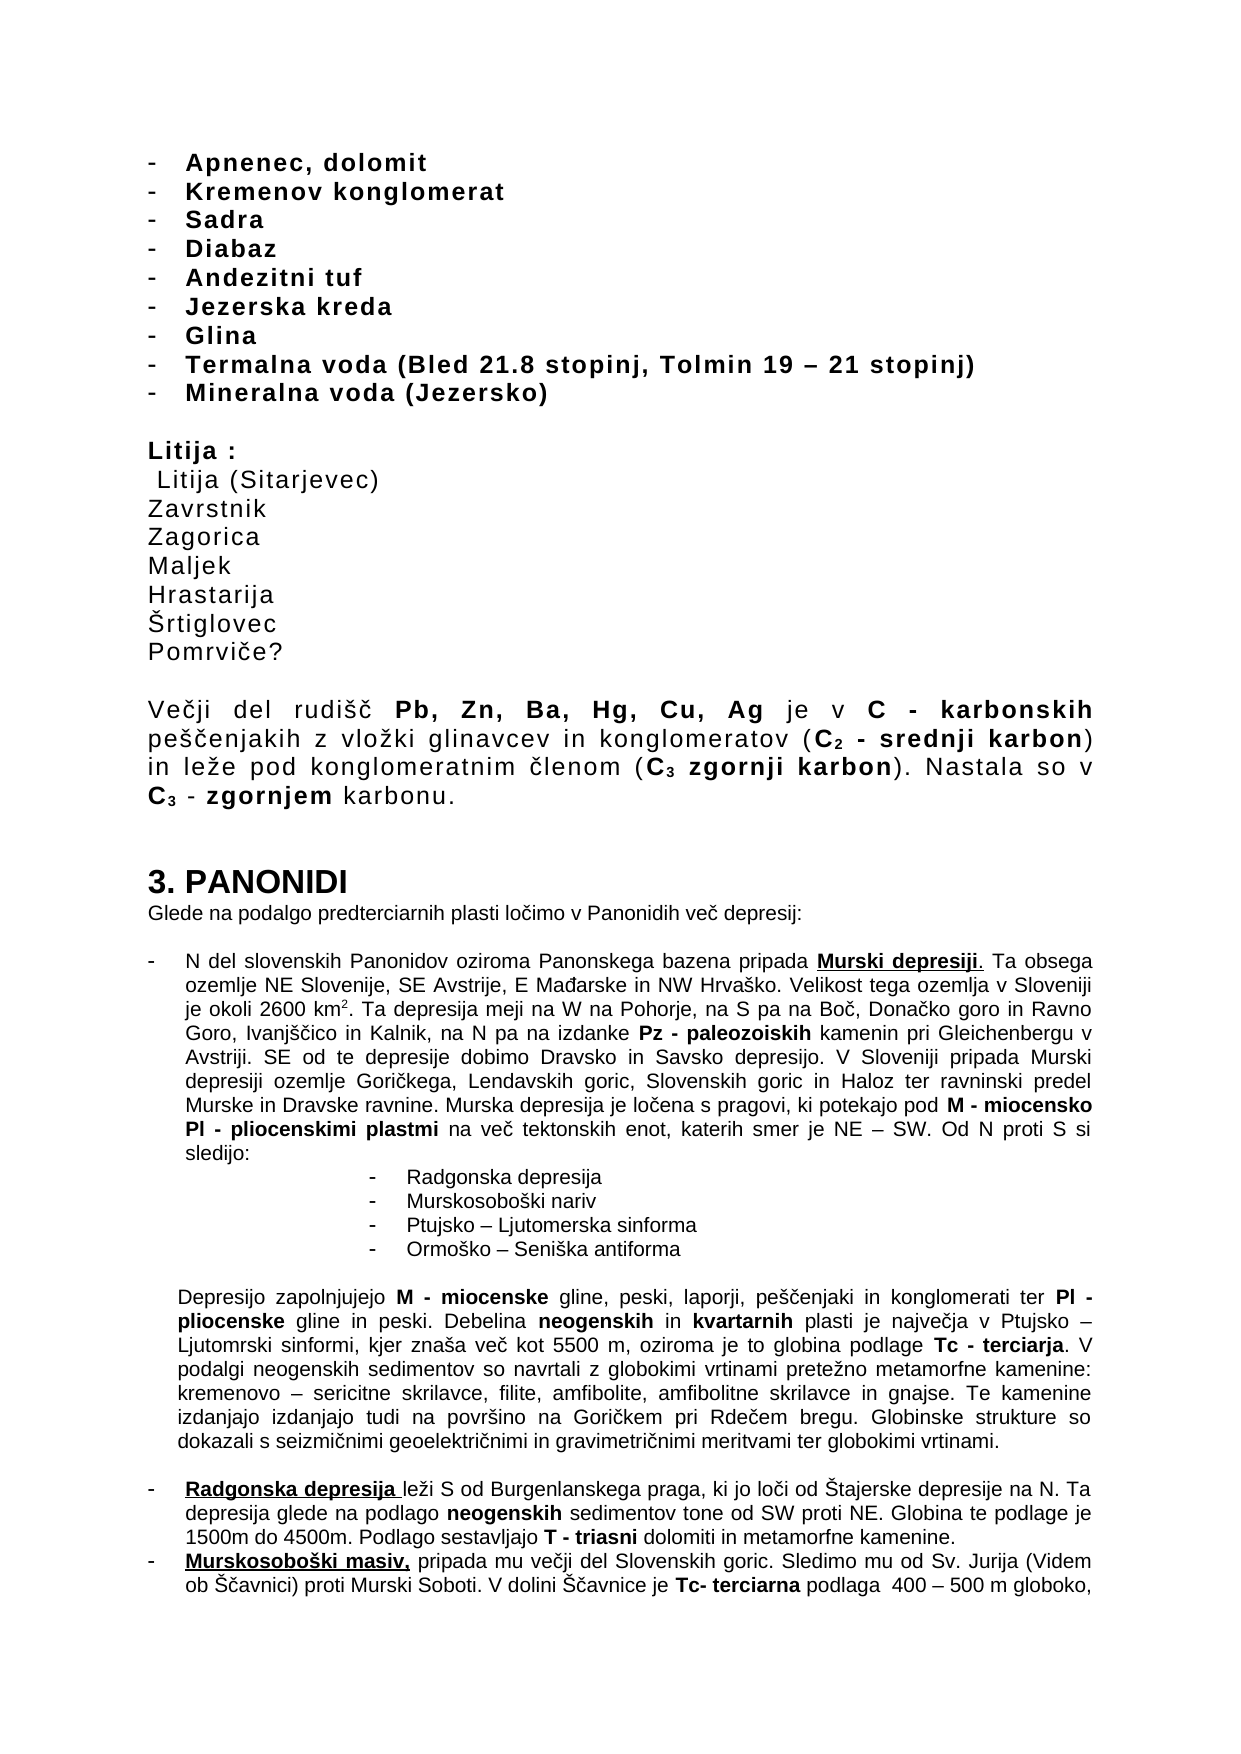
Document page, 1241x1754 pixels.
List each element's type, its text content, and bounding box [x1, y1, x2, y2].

list Radgonska depresija [369, 1164, 1093, 1189]
list Andezitni tuf [148, 263, 1093, 292]
text Depresijo zapolnjujejo M - miocenske gline, peski, laporji, peščenjaki in konglomerati ter Pl - pliocenske gline in peski. Debelina neogenskih in kvartarnih plasti je največja v Ptujsko – Ljutomrski sinformi, kjer znaša več kot 5500 m, oziroma je to globina podlage Tc - terciarja. V podalgi neogenskih sedimentov so navrtali z globokimi vrtinami pretežno metamorfne kamenine: kremenovo – sericitne skrilavce, filite, amfibolite, amfibolitne skrilavce in gnajse. Te kamenine izdanjajo izdanjajo tudi na površino na Goričkem pri Rdečem bregu. Globinske strukture so dokazali s seizmičnimi geoelektričnimi in gravimetričnimi meritvami ter globokimi vrtinami. [177, 1285, 1093, 1452]
text Litija (Sitarjevec) [148, 465, 1093, 493]
list Glina [148, 321, 1093, 349]
list Kremenov konglomerat [148, 176, 1093, 205]
list Jezerska kreda [148, 292, 1093, 321]
list Apnenec, dolomit [148, 148, 1093, 176]
list Termalna voda (Bled 21.8 stopinj, Tolmin 19 – 21 stopinj) [148, 349, 1093, 378]
text Zagorica [148, 522, 1093, 551]
list Sadra [148, 205, 1093, 234]
list Mineralna voda (Jezersko) [148, 378, 1093, 407]
list Diabaz [148, 234, 1093, 263]
text Pomrviče? [148, 637, 1093, 666]
text Šrtiglovec [148, 608, 1093, 637]
list Murskosoboški masiv, pripada mu večji del Slovenskih goric. Sledimo mu od Sv. Jurija (Videm ob Ščavnici) proti Murski Soboti. V dolini Ščavnice je Tc- terciarna podlaga 400 – 500 m globoko, [148, 1548, 1093, 1596]
text Glede na podalgo predterciarnih plasti ločimo v Panonidih več depresij: [148, 901, 1093, 925]
list Ormoško – Seniška antiforma [369, 1237, 1093, 1261]
text Litija : [148, 436, 1093, 465]
text Maljek [148, 551, 1093, 580]
list N del slovenskih Panonidov oziroma Panonskega bazena pripada Murski depresiji. Ta obsega ozemlje NE Slovenije, SE Avstrije, E Mađarske in NW Hrvaško. Velikost tega ozemlja v Sloveniji je okoli 2600 km2. Ta depresija meji na W na Pohorje, na S pa na Boč, Donačko goro in Ravno Goro, Ivanjščico in Kalnik, na N pa na izdanke Pz - paleozoiskih kamenin pri Gleichenbergu v Avstriji. SE od te depresije dobimo Dravsko in Savsko depresijo. V Sloveniji pripada Murski depresiji ozemlje Goričkega, Lendavskih goric, Slovenskih goric in Haloz ter ravninski predel Murske in Dravske ravnine. Murska depresija je ločena s pragovi, ki potekajo pod M - miocensko Pl - pliocenskimi plastmi na več tektonskih enot, katerih smer je NE – SW. Od N proti S si sledijo: [148, 949, 1093, 1164]
text Hrastarija [148, 580, 1093, 608]
list Murskosoboški nariv [369, 1189, 1093, 1213]
text 3. PANONIDI [148, 862, 1093, 901]
text Zavrstnik [148, 493, 1093, 522]
list Ptujsko – Ljutomerska sinforma [369, 1213, 1093, 1237]
text Večji del rudišč Pb, Zn, Ba, Hg, Cu, Ag je v C - karbonskih peščenjakih z vložki glinavcev in konglomeratov (C2 - srednji karbon) in leže pod konglomeratnim členom (C3 zgornji karbon). Nastala so v C3 - zgornjem karbonu. [148, 695, 1093, 810]
list Radgonska depresija leži S od Burgenlanskega praga, ki jo loči od Štajerske depresije na N. Ta depresija glede na podlago neogenskih sedimentov tone od SW proti NE. Globina te podlage je 1500m do 4500m. Podlago sestavljajo T - triasni dolomiti in metamorfne kamenine. [148, 1476, 1093, 1548]
